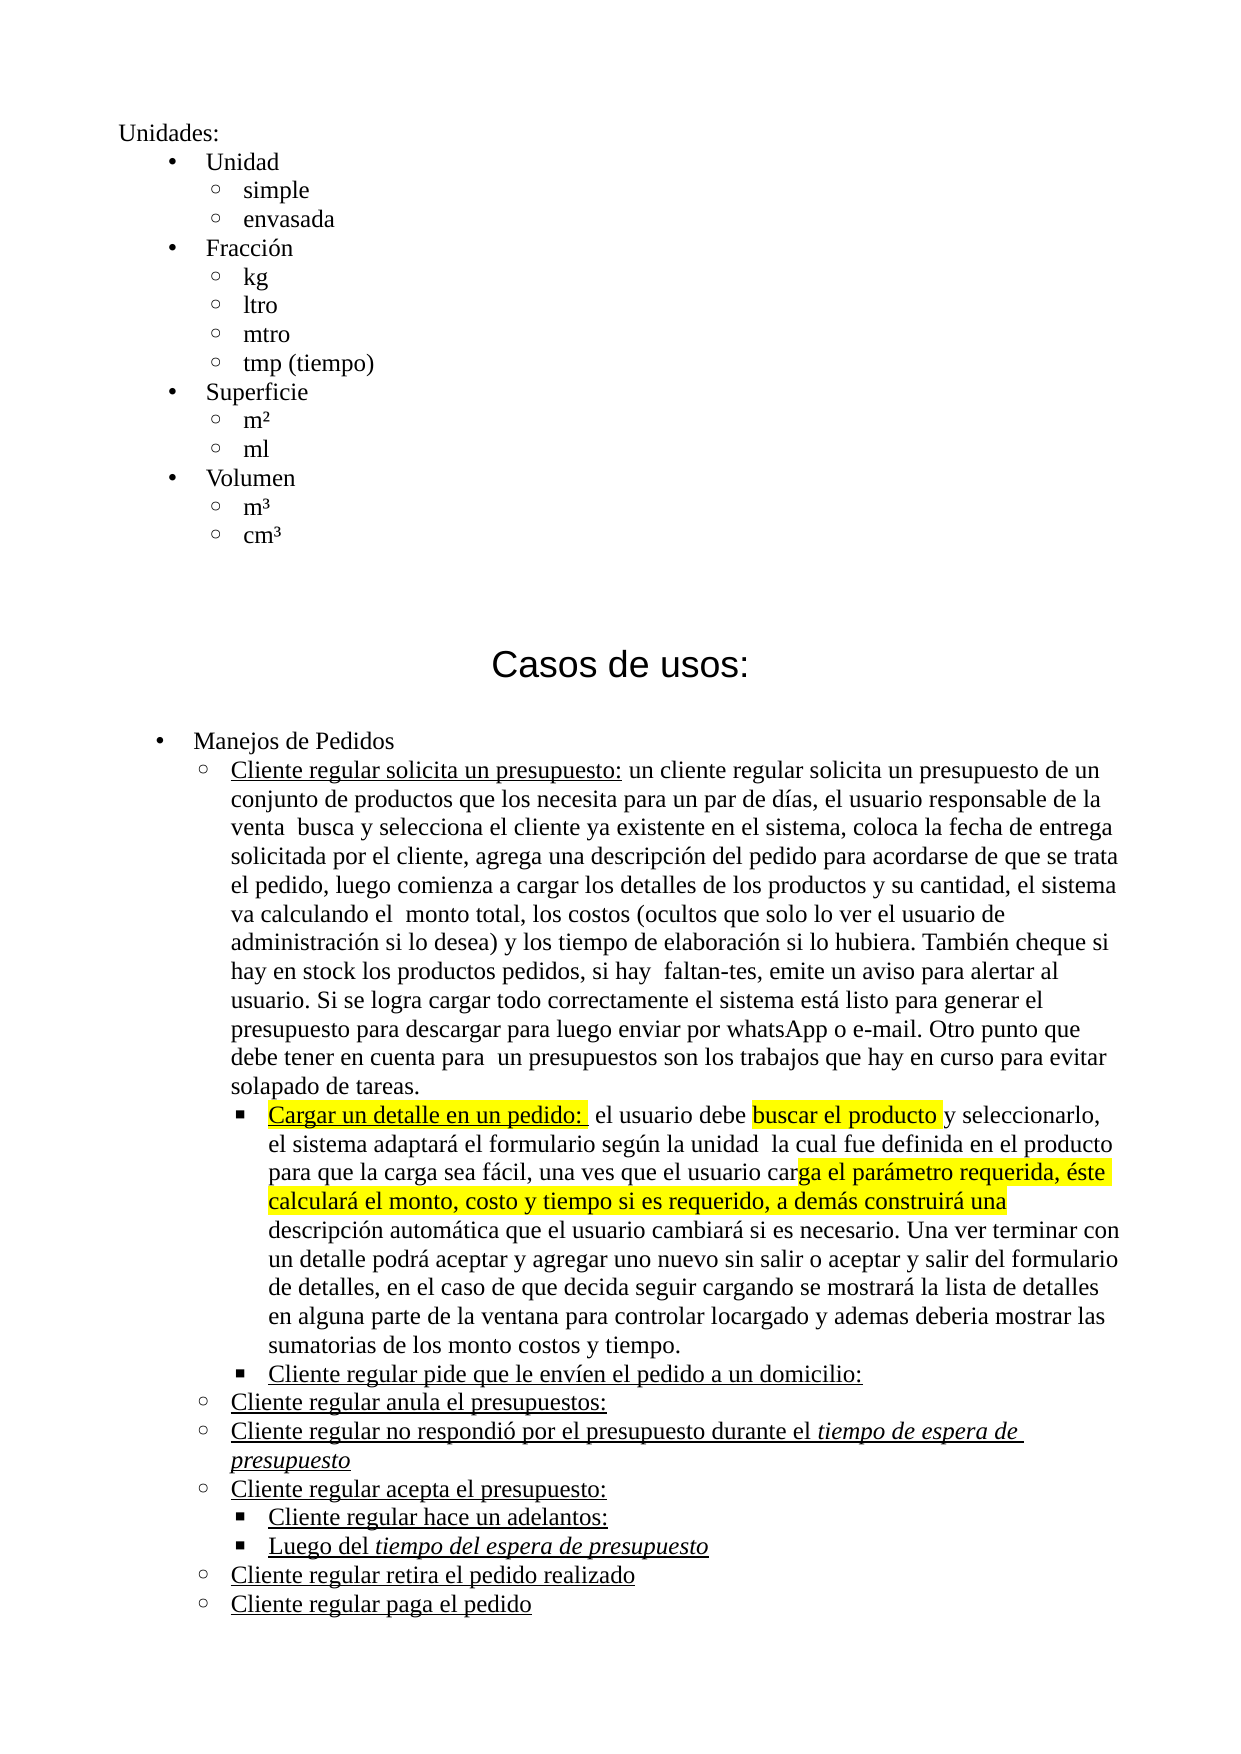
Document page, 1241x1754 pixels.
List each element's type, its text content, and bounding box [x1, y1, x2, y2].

list m³ [206, 492, 1122, 521]
list envasada [206, 204, 1122, 233]
list Luego del tiempo del espera de presupuesto [231, 1531, 1122, 1560]
text Unidades: [118, 118, 1122, 147]
list simple [206, 176, 1122, 204]
list ml [206, 434, 1122, 463]
list Cliente regular retira el pedido realizado [193, 1560, 1122, 1589]
list Manejos de Pedidos [156, 726, 1122, 755]
list ltro [206, 291, 1122, 319]
list Cargar un detalle en un pedido: el usuario debe buscar el producto y seleccionarlo, el sistema adaptará el formulario según la unidad la cual fue definida en el producto para que la carga sea fácil, una ves que el usuario carga el parámetro requerida, éste calculará el monto, costo y tiempo si es requerido, a demás construirá una descripción automática que el usuario cambiará si es necesario. Una ver terminar con un detalle podrá aceptar y agregar uno nuevo sin salir o aceptar y salir del formulario de detalles, en el caso de que decida seguir cargando se mostrará la lista de detalles en alguna parte de la ventana para controlar locargado y ademas deberia mostrar las sumatorias de los monto costos y tiempo. [231, 1100, 1122, 1359]
list Cliente regular hace un adelantos: [231, 1502, 1122, 1531]
list Cliente regular paga el pedido [193, 1589, 1122, 1617]
list Cliente regular anula el presupuestos: [193, 1387, 1122, 1416]
list Volumen [168, 463, 1122, 492]
list kg [206, 262, 1122, 291]
list Superficie [168, 377, 1122, 406]
list m² [206, 406, 1122, 434]
list cm³ [206, 521, 1122, 549]
list Unidad [168, 147, 1122, 176]
subtitle Casos de usos: [118, 642, 1122, 685]
list Cliente regular no respondió por el presupuesto durante el tiempo de espera de presupuesto [193, 1416, 1122, 1474]
list Cliente regular pide que le envíen el pedido a un domicilio: [231, 1359, 1122, 1387]
list Cliente regular solicita un presupuesto: un cliente regular solicita un presupuesto de un conjunto de productos que los necesita para un par de días, el usuario responsable de la venta busca y selecciona el cliente ya existente en el sistema, coloca la fecha de entrega solicitada por el cliente, agrega una descripción del pedido para acordarse de que se trata el pedido, luego comienza a cargar los detalles de los productos y su cantidad, el sistema va calculando el monto total, los costos (ocultos que solo lo ver el usuario de administración si lo desea) y los tiempo de elaboración si lo hubiera. También cheque si hay en stock los productos pedidos, si hay faltan-tes, emite un aviso para alertar al usuario. Si se logra cargar todo correctamente el sistema está listo para generar el presupuesto para descargar para luego enviar por whatsApp o e-mail. Otro punto que debe tener en cuenta para un presupuestos son los trabajos que hay en curso para evitar solapado de tareas. [193, 755, 1122, 1100]
list Fracción [168, 233, 1122, 262]
list Cliente regular acepta el presupuesto: [193, 1474, 1122, 1502]
list tmp (tiempo) [206, 348, 1122, 377]
list mtro [206, 319, 1122, 348]
